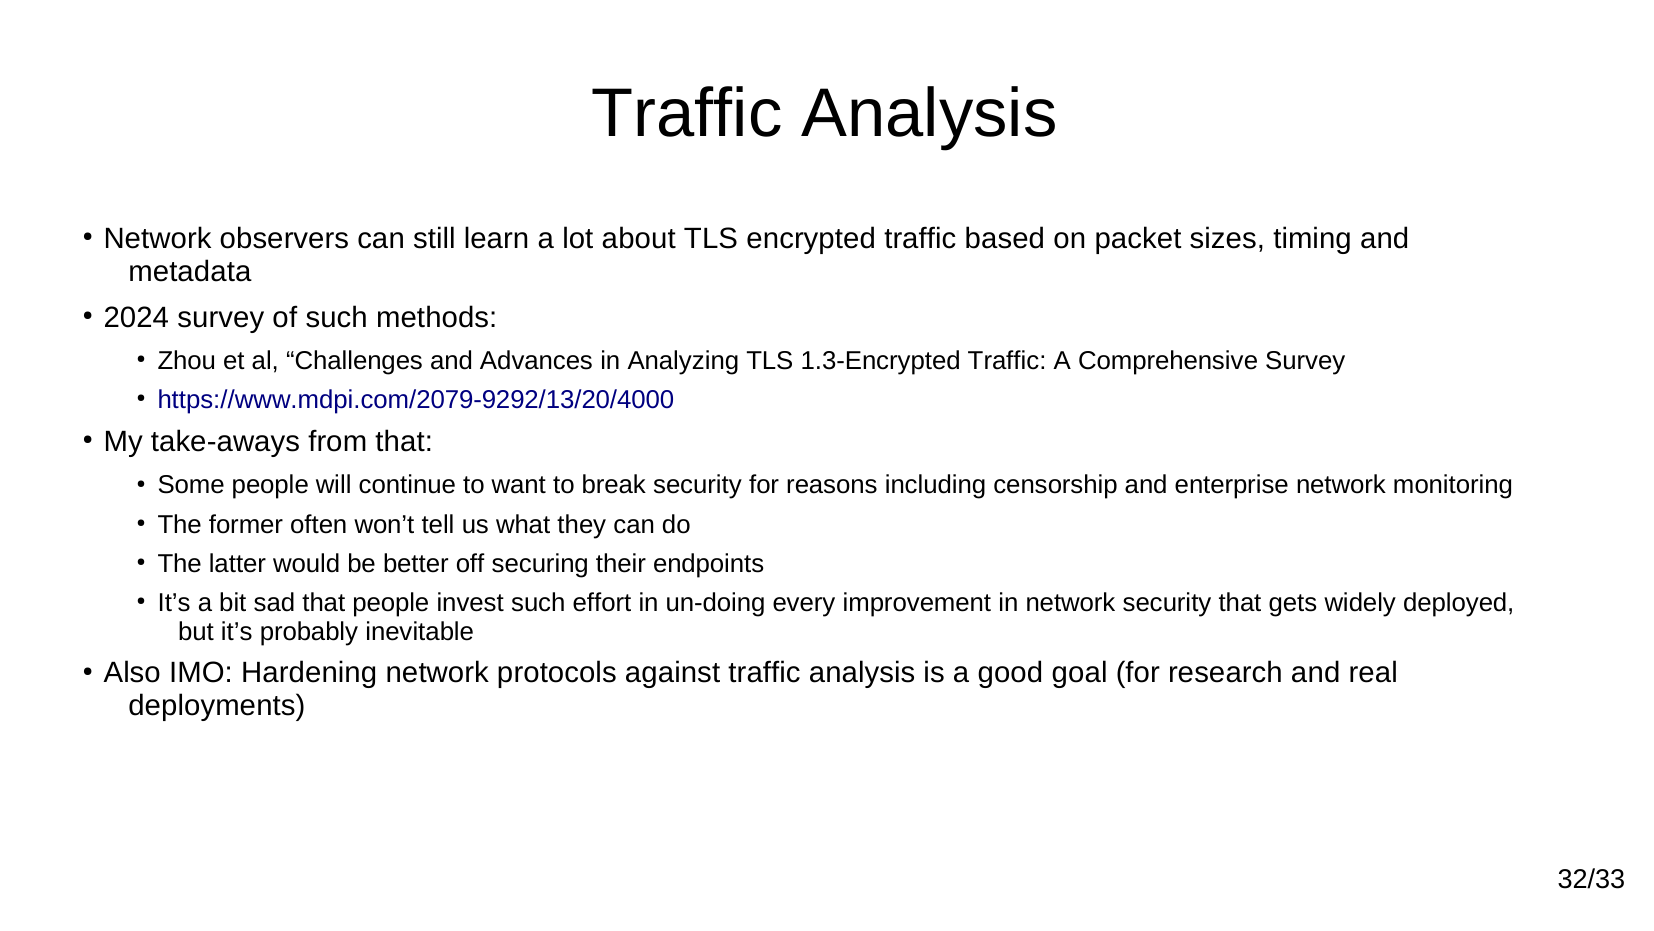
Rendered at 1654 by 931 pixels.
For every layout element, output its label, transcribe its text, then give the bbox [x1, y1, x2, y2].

list Network observers can still learn a lot about TLS encrypted traffic based on packet sizes, timing and metadata 2024 survey of such methods: Zhou et al, “Challenges and Advances in Analyzing TLS 1.3-Encrypted Traffic: A Comprehensive Survey https://www.mdpi.com/2079-9292/13/20/4000 My take-aways from that: Some people will continue to want to break security for reasons including censorship and enterprise network monitoring The former often won’t tell us what they can do The latter would be better off securing their endpoints It’s a bit sad that people invest such effort in un-doing every improvement in network security that gets widely deployed, but it’s probably inevitable Also IMO: Hardening network protocols against traffic analysis is a good goal (for research and real deployments) [82, 217, 1535, 755]
title Traffic Analysis [82, 37, 1568, 191]
